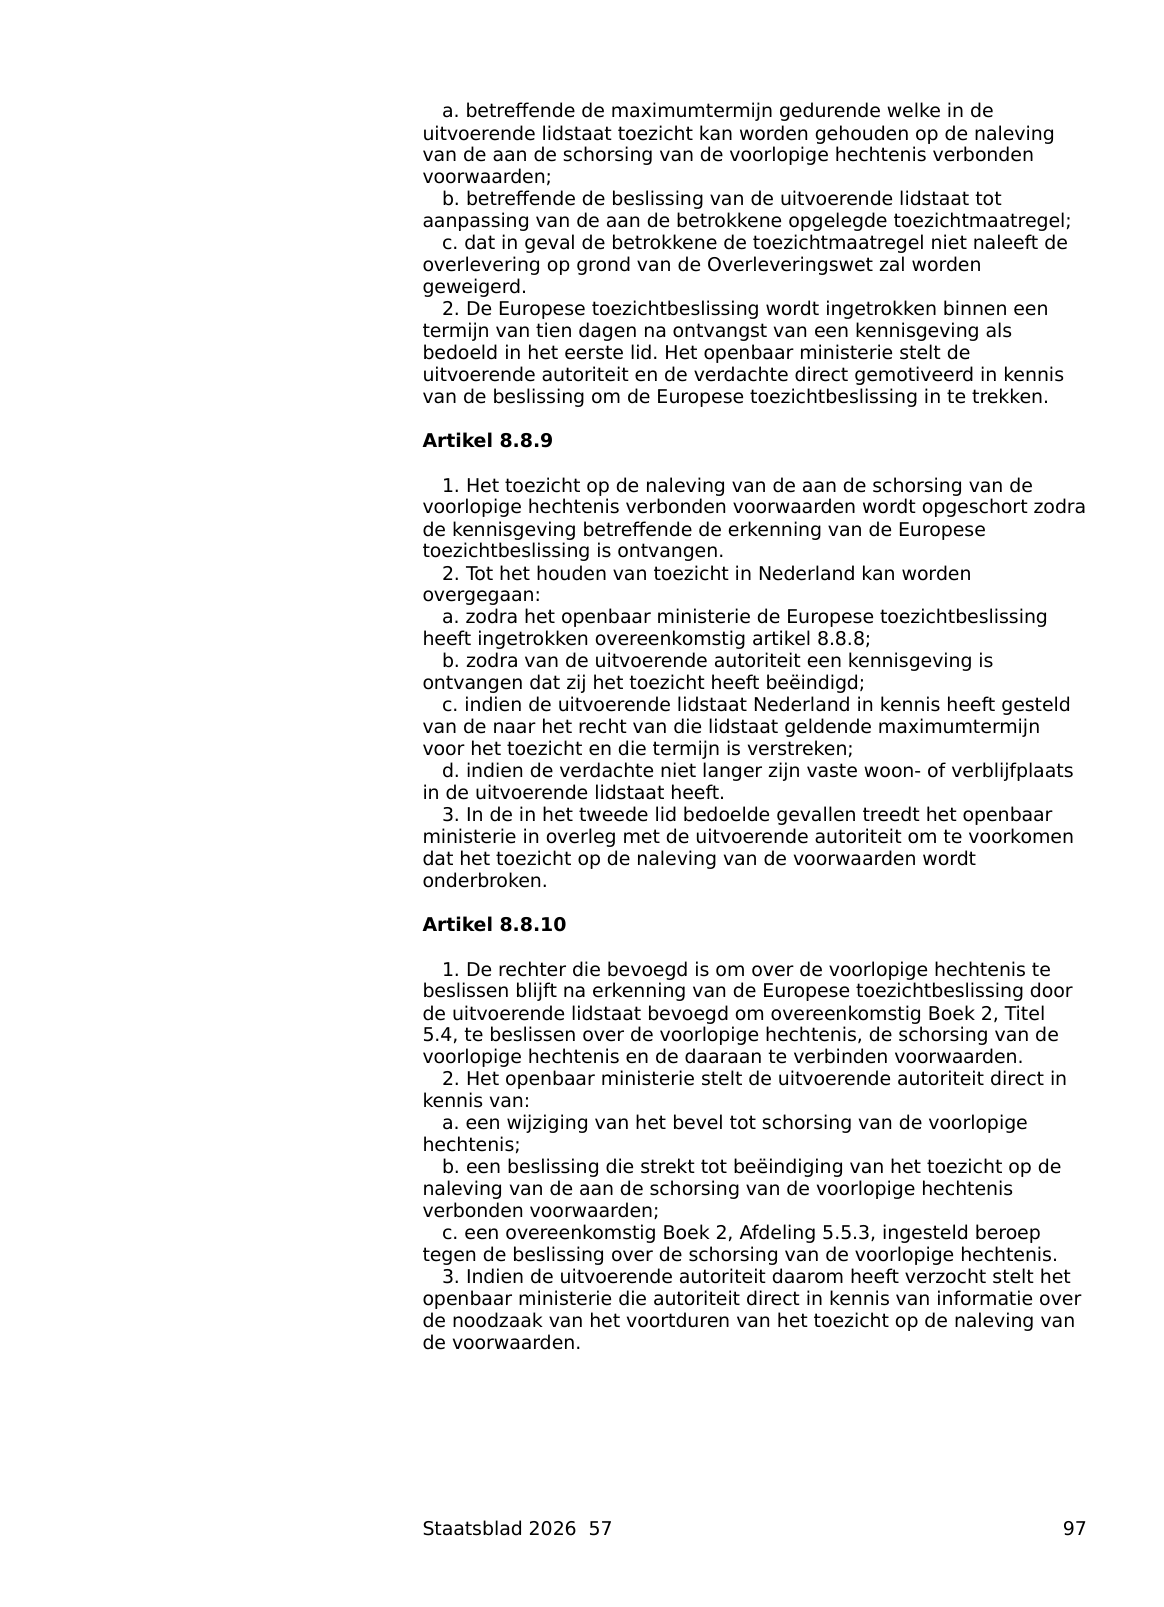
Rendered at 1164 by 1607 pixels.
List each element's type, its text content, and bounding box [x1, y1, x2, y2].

text a. een wijziging van het bevel tot schorsing van de voorlopige hechtenis; [422, 1112, 1087, 1156]
text 2. De Europese toezichtbeslissing wordt ingetrokken binnen een termijn van tien dagen na ontvangst van een kennisgeving als bedoeld in het eerste lid. Het openbaar ministerie stelt de uitvoerende autoriteit en de verdachte direct gemotiveerd in kennis van de beslissing om de Europese toezichtbeslissing in te trekken. [422, 298, 1087, 408]
text 1. De rechter die bevoegd is om over de voorlopige hechtenis te beslissen blijft na erkenning van de Europese toezichtbeslissing door de uitvoerende lidstaat bevoegd om overeenkomstig Boek 2, Titel 5.4, te beslissen over de voorlopige hechtenis, de schorsing van de voorlopige hechtenis en de daaraan te verbinden voorwaarden. [422, 958, 1087, 1068]
text 2. Tot het houden van toezicht in Nederland kan worden overgegaan: [422, 562, 1087, 606]
subtitle Artikel 8.8.9 [422, 430, 1087, 452]
subtitle Artikel 8.8.10 [422, 914, 1087, 936]
text 3. In de in het tweede lid bedoelde gevallen treedt het openbaar ministerie in overleg met de uitvoerende autoriteit om te voorkomen dat het toezicht op de naleving van de voorwaarden wordt onderbroken. [422, 804, 1087, 892]
text a. zodra het openbaar ministerie de Europese toezichtbeslissing heeft ingetrokken overeenkomstig artikel 8.8.8; [422, 606, 1087, 650]
text c. een overeenkomstig Boek 2, Afdeling 5.5.3, ingesteld beroep tegen de beslissing over de schorsing van de voorlopige hechtenis. [422, 1222, 1087, 1266]
text b. een beslissing die strekt tot beëindiging van het toezicht op de naleving van de aan de schorsing van de voorlopige hechtenis verbonden voorwaarden; [422, 1156, 1087, 1222]
text c. indien de uitvoerende lidstaat Nederland in kennis heeft gesteld van de naar het recht van die lidstaat geldende maximumtermijn voor het toezicht en die termijn is verstreken; [422, 694, 1087, 760]
text a. betreffende de maximumtermijn gedurende welke in de uitvoerende lidstaat toezicht kan worden gehouden op de naleving van de aan de schorsing van de voorlopige hechtenis verbonden voorwaarden; [422, 100, 1087, 188]
text 1. Het toezicht op de naleving van de aan de schorsing van de voorlopige hechtenis verbonden voorwaarden wordt opgeschort zodra de kennisgeving betreffende de erkenning van de Europese toezichtbeslissing is ontvangen. [422, 474, 1087, 562]
text b. zodra van de uitvoerende autoriteit een kennisgeving is ontvangen dat zij het toezicht heeft beëindigd; [422, 650, 1087, 694]
text d. indien de verdachte niet langer zijn vaste woon- of verblijfplaats in de uitvoerende lidstaat heeft. [422, 760, 1087, 804]
text 3. Indien de uitvoerende autoriteit daarom heeft verzocht stelt het openbaar ministerie die autoriteit direct in kennis van informatie over de noodzaak van het voortduren van het toezicht op de naleving van de voorwaarden. [422, 1266, 1087, 1354]
text b. betreffende de beslissing van de uitvoerende lidstaat tot aanpassing van de aan de betrokkene opgelegde toezichtmaatregel; [422, 188, 1087, 232]
text c. dat in geval de betrokkene de toezichtmaatregel niet naleeft de overlevering op grond van de Overleveringswet zal worden geweigerd. [422, 232, 1087, 298]
text 2. Het openbaar ministerie stelt de uitvoerende autoriteit direct in kennis van: [422, 1068, 1087, 1112]
